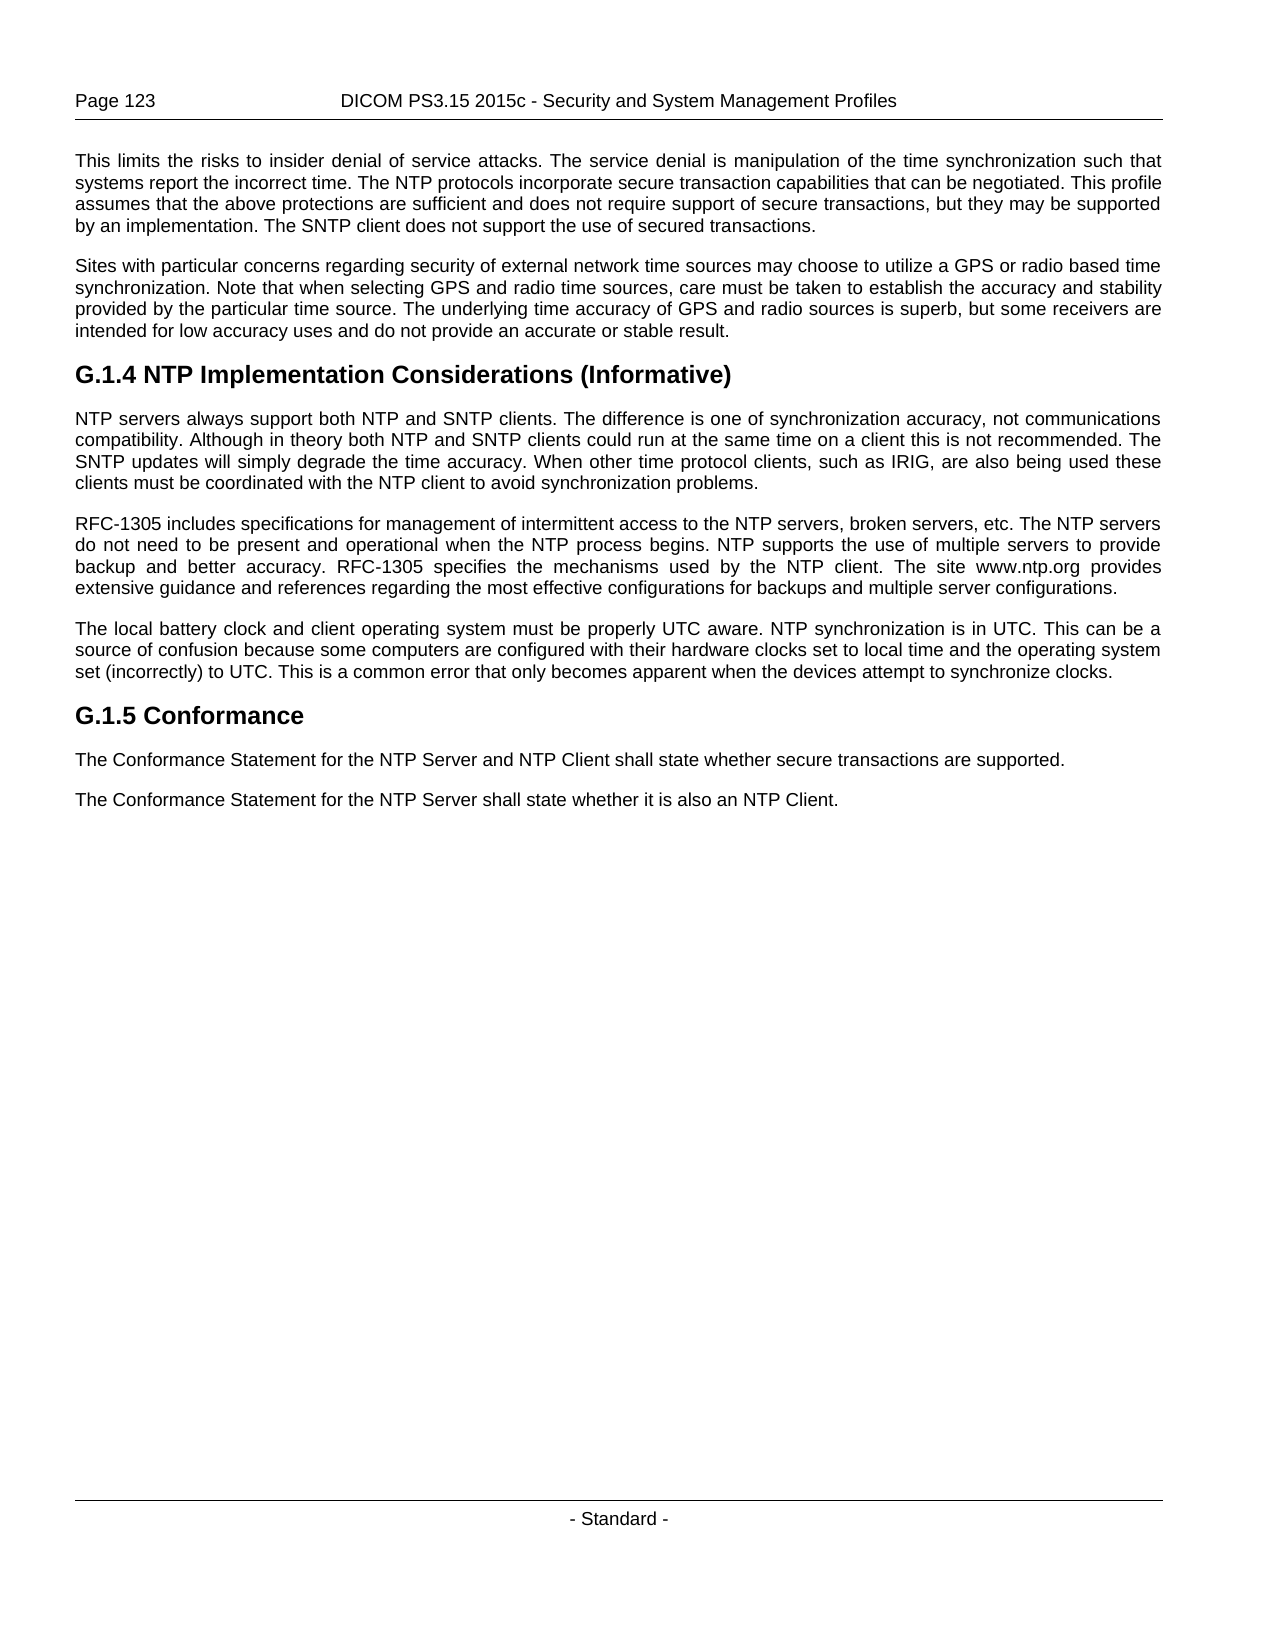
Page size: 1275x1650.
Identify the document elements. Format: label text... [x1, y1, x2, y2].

text G.1.5 Conformance [75, 701, 1162, 730]
text NTP servers always support both NTP and SNTP clients. The difference is one of synchronization accuracy, not communications compatibility. Although in theory both NTP and SNTP clients could run at the same time on a client this is not recommended. The SNTP updates will simply degrade the time accuracy. When other time protocol clients, such as IRIG, are also being used these clients must be coordinated with the NTP client to avoid synchronization problems. [75, 407, 1162, 494]
text Sites with particular concerns regarding security of external network time sources may choose to utilize a GPS or radio based time synchronization. Note that when selecting GPS and radio time sources, care must be taken to establish the accuracy and stability provided by the particular time source. The underlying time accuracy of GPS and radio sources is superb, but some receivers are intended for low accuracy uses and do not provide an accurate or stable result. [75, 255, 1162, 341]
text G.1.4 NTP Implementation Considerations (Informative) [75, 360, 1162, 389]
text This limits the risks to insider denial of service attacks. The service denial is manipulation of the time synchronization such that systems report the incorrect time. The NTP protocols incorporate secure transaction capabilities that can be negotiated. This profile assumes that the above protections are sufficient and does not require support of secure transactions, but they may be supported by an implementation. The SNTP client does not support the use of secured transactions. [75, 150, 1162, 236]
text The Conformance Statement for the NTP Server shall state whether it is also an NTP Client. [75, 789, 1162, 810]
text The local battery clock and client operating system must be properly UTC aware. NTP synchronization is in UTC. This can be a source of confusion because some computers are configured with their hardware clocks set to local time and the operating system set (incorrectly) to UTC. This is a common error that only becomes apparent when the devices attempt to synchronize clocks. [75, 617, 1162, 682]
text RFC-1305 includes specifications for management of intermittent access to the NTP servers, broken servers, etc. The NTP servers do not need to be present and operational when the NTP process begins. NTP supports the use of multiple servers to provide backup and better accuracy. RFC-1305 specifies the mechanisms used by the NTP client. The site www.ntp.org provides extensive guidance and references regarding the most effective configurations for backups and multiple server configurations. [75, 512, 1162, 599]
text The Conformance Statement for the NTP Server and NTP Client shall state whether secure transactions are supported. [75, 748, 1162, 770]
